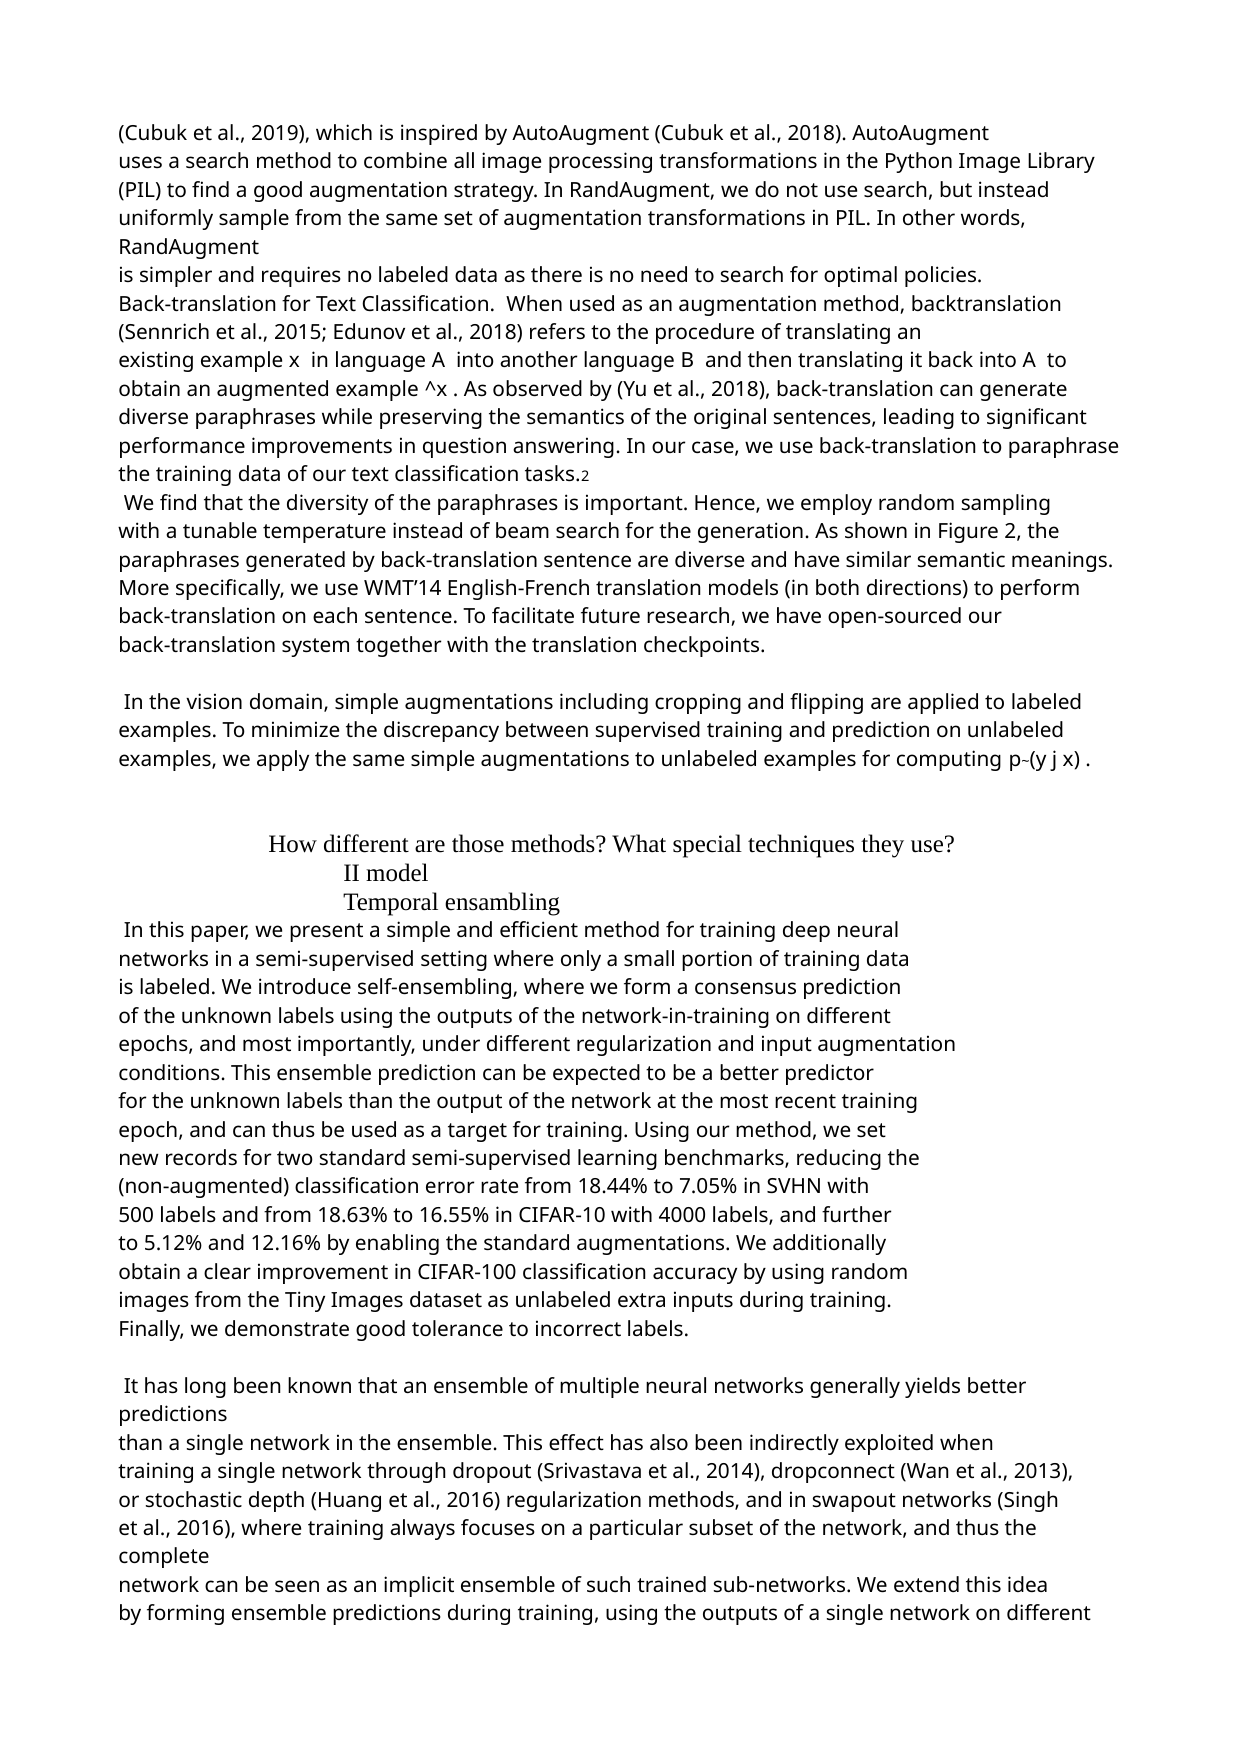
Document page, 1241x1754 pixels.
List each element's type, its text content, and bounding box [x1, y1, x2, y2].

text (Sennrich et al., 2015; Edunov et al., 2018) refers to the procedure of translating an [118, 317, 1122, 346]
text (PIL) to find a good augmentation strategy. In RandAugment, we do not use search, but instead [118, 175, 1122, 203]
text epochs, and most importantly, under different regularization and input augmentation [118, 1029, 1122, 1058]
text Temporal ensambling [118, 887, 1122, 916]
text new records for two standard semi-supervised learning benchmarks, reducing the [118, 1143, 1122, 1172]
text (non-augmented) classification error rate from 18.44% to 7.05% in SVHN with [118, 1172, 1122, 1200]
text Back-translation for Text Classification. When used as an augmentation method, backtranslation [118, 289, 1122, 317]
text Finally, we demonstrate good tolerance to incorrect labels. [118, 1314, 1122, 1342]
text examples. To minimize the discrepancy between supervised training and prediction on unlabeled [118, 715, 1122, 744]
text is simpler and requires no labeled data as there is no need to search for optimal policies. [118, 260, 1122, 289]
text diverse paraphrases while preserving the semantics of the original sentences, leading to significant [118, 402, 1122, 431]
text epoch, and can thus be used as a target for training. Using our method, we set [118, 1115, 1122, 1143]
text We find that the diversity of the paraphrases is important. Hence, we employ random sampling [118, 488, 1122, 516]
text for the unknown labels than the output of the network at the most recent training [118, 1086, 1122, 1115]
text II model [118, 858, 1122, 887]
text with a tunable temperature instead of beam search for the generation. As shown in Figure 2, the [118, 516, 1122, 545]
text of the unknown labels using the outputs of the network-in-training on different [118, 1001, 1122, 1029]
text by forming ensemble predictions during training, using the outputs of a single network on different [118, 1598, 1122, 1627]
text How different are those methods? What special techniques they use? [118, 829, 1122, 858]
text (Cubuk et al., 2019), which is inspired by AutoAugment (Cubuk et al., 2018). AutoAugment [118, 118, 1122, 147]
text to 5.12% and 12.16% by enabling the standard augmentations. We additionally [118, 1228, 1122, 1257]
text In this paper, we present a simple and efficient method for training deep neural [118, 916, 1122, 944]
text uses a search method to combine all image processing transformations in the Python Image Library [118, 147, 1122, 175]
text or stochastic depth (Huang et al., 2016) regularization methods, and in swapout networks (Singh [118, 1485, 1122, 1513]
text is labeled. We introduce self-ensembling, where we form a consensus prediction [118, 972, 1122, 1001]
text obtain an augmented example ^x . As observed by (Yu et al., 2018), back-translation can generate [118, 374, 1122, 402]
text than a single network in the ensemble. This effect has also been indirectly exploited when [118, 1428, 1122, 1456]
text In the vision domain, simple augmentations including cropping and flipping are applied to labeled [118, 687, 1122, 715]
text conditions. This ensemble prediction can be expected to be a better predictor [118, 1058, 1122, 1086]
text network can be seen as an implicit ensemble of such trained sub-networks. We extend this idea [118, 1570, 1122, 1598]
text back-translation system together with the translation checkpoints. [118, 630, 1122, 658]
text the training data of our text classification tasks.2 [118, 459, 1122, 488]
text paraphrases generated by back-translation sentence are diverse and have similar semantic meanings. [118, 545, 1122, 573]
text images from the Tiny Images dataset as unlabeled extra inputs during training. [118, 1285, 1122, 1314]
text It has long been known that an ensemble of multiple neural networks generally yields better predictions [118, 1371, 1122, 1428]
text back-translation on each sentence. To facilitate future research, we have open-sourced our [118, 602, 1122, 630]
text et al., 2016), where training always focuses on a particular subset of the network, and thus the complete [118, 1513, 1122, 1570]
text existing example x in language A into another language B and then translating it back into A to [118, 346, 1122, 374]
text More specifically, we use WMT’14 English-French translation models (in both directions) to perform [118, 573, 1122, 602]
text training a single network through dropout (Srivastava et al., 2014), dropconnect (Wan et al., 2013), [118, 1456, 1122, 1485]
text obtain a clear improvement in CIFAR-100 classification accuracy by using random [118, 1257, 1122, 1285]
text examples, we apply the same simple augmentations to unlabeled examples for computing p~(y j x) . [118, 744, 1122, 772]
text networks in a semi-supervised setting where only a small portion of training data [118, 944, 1122, 972]
text 500 labels and from 18.63% to 16.55% in CIFAR-10 with 4000 labels, and further [118, 1200, 1122, 1228]
text performance improvements in question answering. In our case, we use back-translation to paraphrase [118, 431, 1122, 459]
text uniformly sample from the same set of augmentation transformations in PIL. In other words, RandAugment [118, 203, 1122, 260]
